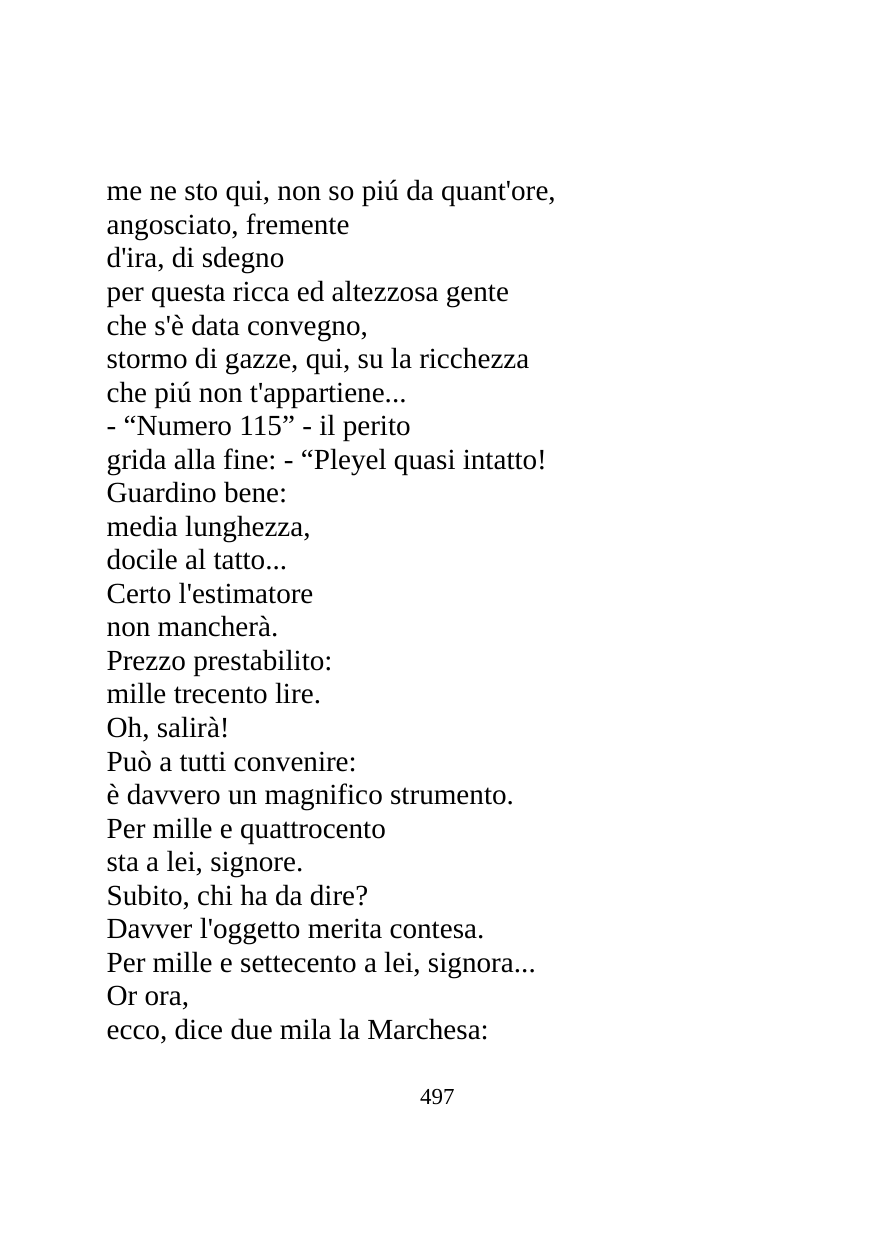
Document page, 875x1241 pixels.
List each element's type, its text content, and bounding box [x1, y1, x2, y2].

text sta a lei, signore. [106, 844, 768, 878]
text che s'è data convegno, [106, 308, 768, 341]
text Or ora, [106, 978, 768, 1012]
text Può a tutti convenire: [106, 744, 768, 777]
text Certo l'estimatore [106, 576, 768, 609]
text docile al tatto... [106, 542, 768, 576]
text ecco, dice due mila la Marchesa: [106, 1012, 768, 1046]
text d'ira, di sdegno [106, 241, 768, 274]
text Subito, chi ha da dire? [106, 878, 768, 911]
text non mancherà. [106, 609, 768, 643]
text Per mille e quattrocento [106, 811, 768, 844]
text che piú non t'appartiene... [106, 375, 768, 408]
text per questa ricca ed altezzosa gente [106, 274, 768, 308]
text Oh, salirà! [106, 710, 768, 744]
text Guardino bene: [106, 475, 768, 509]
text angosciato, fremente [106, 207, 768, 241]
text - “Numero 115” - il perito [106, 408, 768, 442]
text Prezzo prestabilito: [106, 643, 768, 677]
text me ne sto qui, non so piú da quant'ore, [106, 173, 768, 207]
text Davver l'oggetto merita contesa. [106, 911, 768, 945]
text media lunghezza, [106, 509, 768, 542]
text Per mille e settecento a lei, signora... [106, 945, 768, 978]
text è davvero un magnifico strumento. [106, 777, 768, 811]
text mille trecento lire. [106, 677, 768, 710]
text stormo di gazze, qui, su la ricchezza [106, 341, 768, 375]
text grida alla fine: - “Pleyel quasi intatto! [106, 442, 768, 475]
